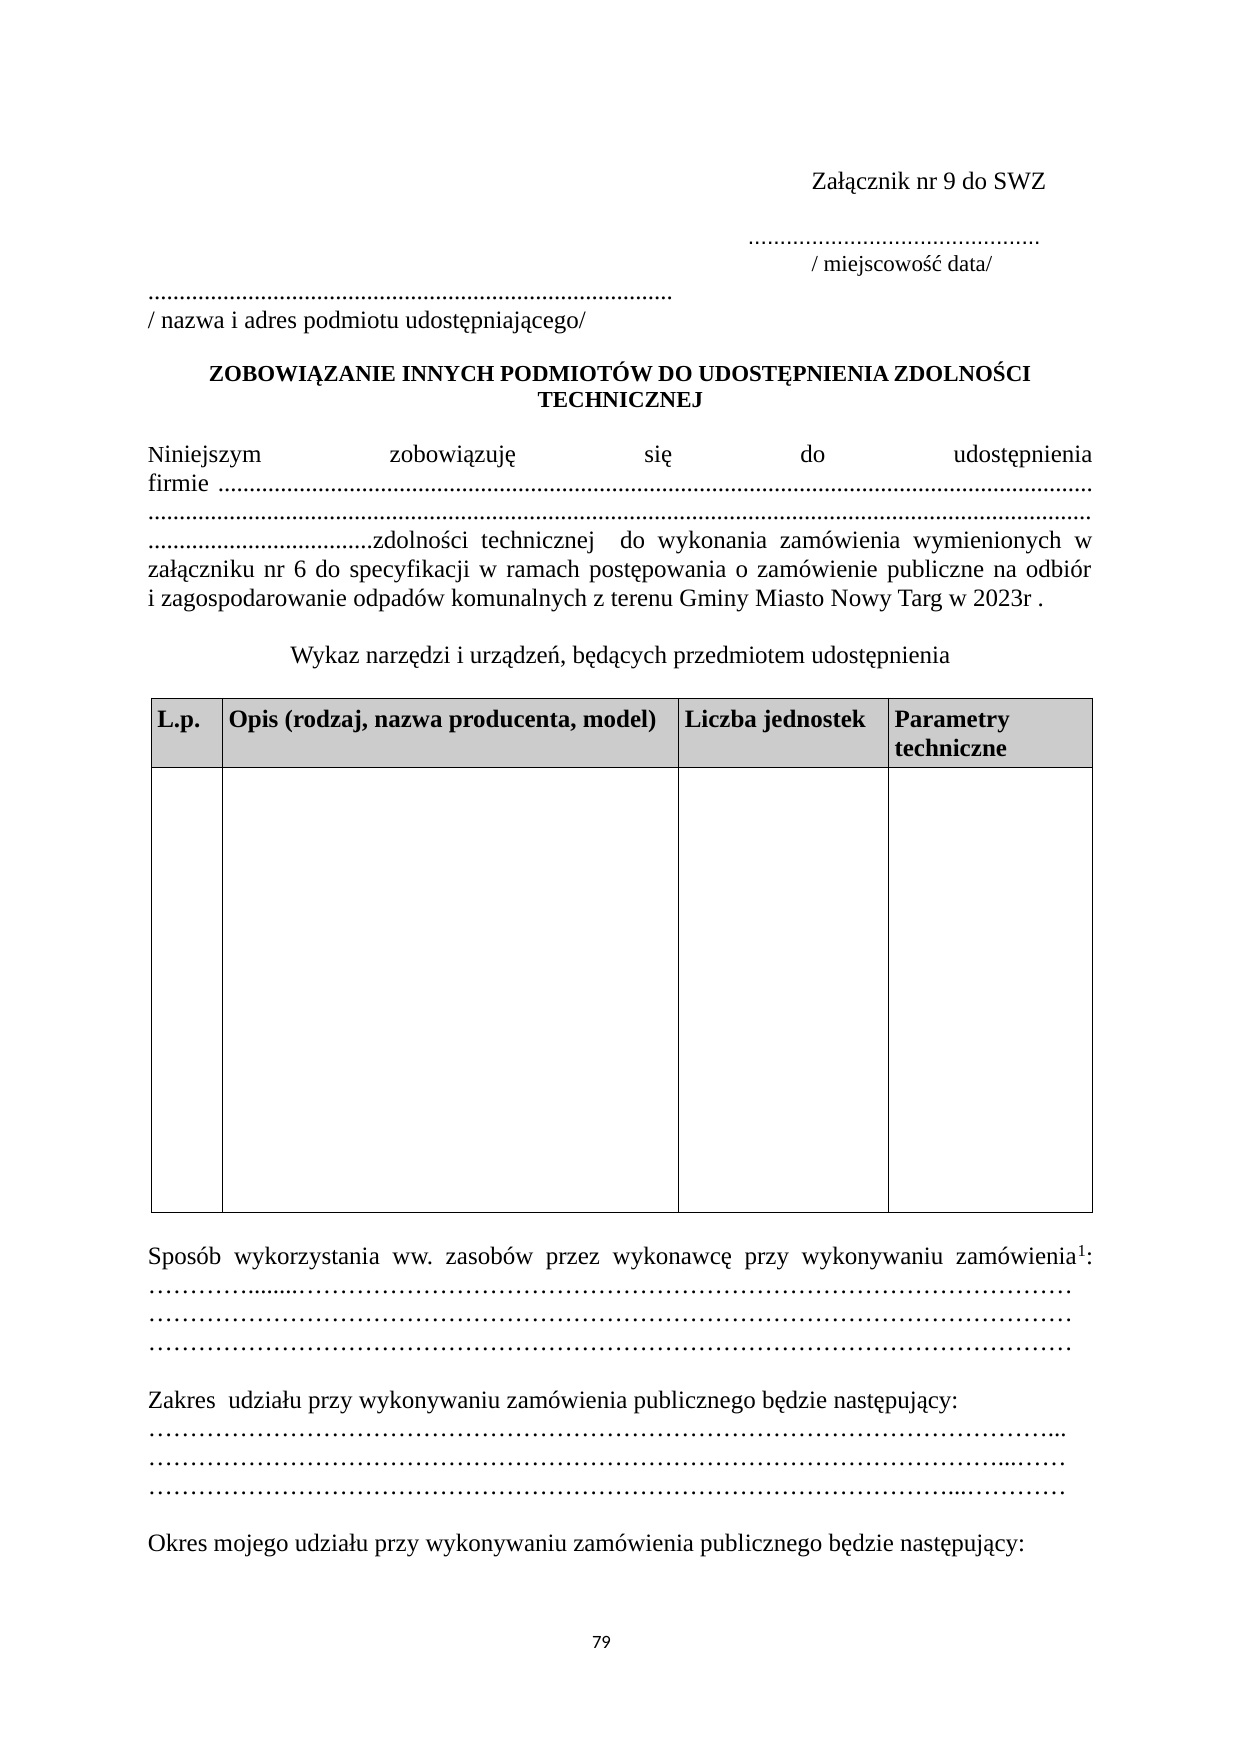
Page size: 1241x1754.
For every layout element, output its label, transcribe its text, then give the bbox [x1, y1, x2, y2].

text ZOBOWIĄZANIE INNYCH PODMIOTÓW DO UDOSTĘPNIENIA ZDOLNOŚCI TECHNICZNEJ [148, 360, 1093, 413]
text …………………………………………………………………………………………...…… [148, 1442, 1093, 1471]
text .................................................................................... [148, 276, 1093, 305]
table_cell [152, 768, 222, 1212]
table_cell [889, 768, 1092, 1212]
table_header Parametry techniczne [889, 699, 1092, 767]
text .............................................. [148, 223, 1093, 250]
table_cell [679, 768, 888, 1212]
text Załącznik nr 9 do SWZ [811, 166, 1093, 194]
text / miejscowość data/ [738, 250, 1093, 276]
table_cell [223, 768, 678, 1212]
text Okres mojego udziału przy wykonywaniu zamówienia publicznego będzie następujący: [148, 1528, 1093, 1557]
text ………………………………………………………………………………………………... [148, 1413, 1093, 1442]
text ……………………………………………………………………………………...………… [148, 1471, 1093, 1500]
text / nazwa i adres podmiotu udostępniającego/ [148, 305, 1093, 333]
text Zakres udziału przy wykonywaniu zamówienia publicznego będzie następujący: [148, 1385, 1093, 1413]
text ………………………………………………………………………………………………… [148, 1327, 1093, 1356]
text ………………………………………………………………………………………………… [148, 1298, 1093, 1327]
text Niniejszym zobowiązuję się do udostępnienia firmie .......................................................................................................................................................................................................................................................................................................................................zdolności technicznej do wykonania zamówienia wymienionych w załączniku nr 6 do specyfikacji w ramach postępowania o zamówienie publiczne na odbiór i zagospodarowanie odpadów komunalnych z terenu Gminy Miasto Nowy Targ w 2023r . [148, 439, 1093, 611]
table_header Opis (rodzaj, nazwa producenta, model) [223, 699, 678, 767]
text Wykaz narzędzi i urządzeń, będących przedmiotem udostępnienia [148, 640, 1093, 669]
text Sposób wykorzystania ww. zasobów przez wykonawcę przy wykonywaniu zamówienia1: …………........………………………………………………………………………………… [148, 1241, 1093, 1298]
table_header Liczba jednostek [679, 699, 888, 767]
table_header L.p. [152, 699, 222, 767]
